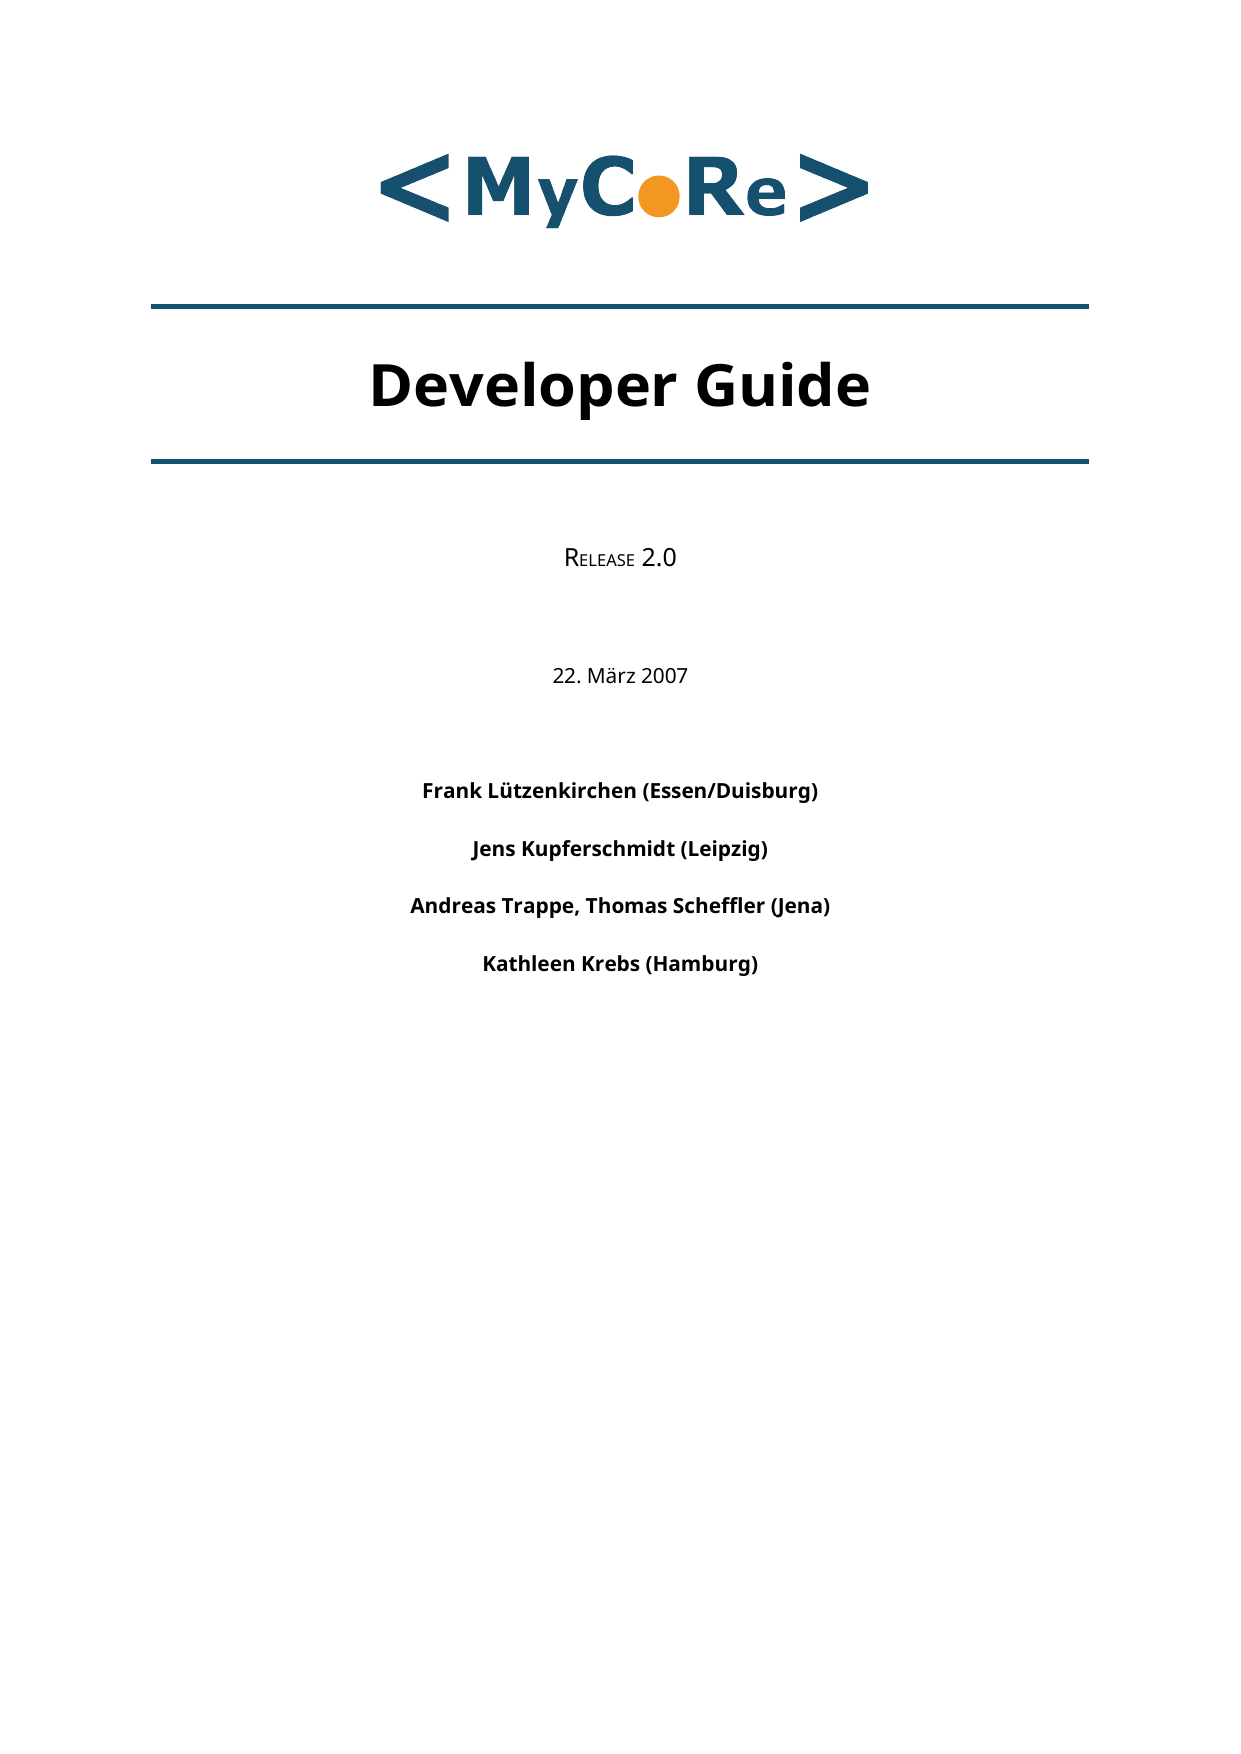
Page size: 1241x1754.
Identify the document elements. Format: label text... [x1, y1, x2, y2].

table_cell Release 2.0 22. März 2007 Frank Lützenkirchen (Essen/Duisburg) Jens Kupferschmidt (Leipzig) Andreas Trappe, Thomas Scheffler (Jena) Kathleen Krebs (Hamburg) [151, 464, 1089, 1149]
table_header Developer Guide [151, 309, 1089, 459]
picture [360, 146, 880, 239]
